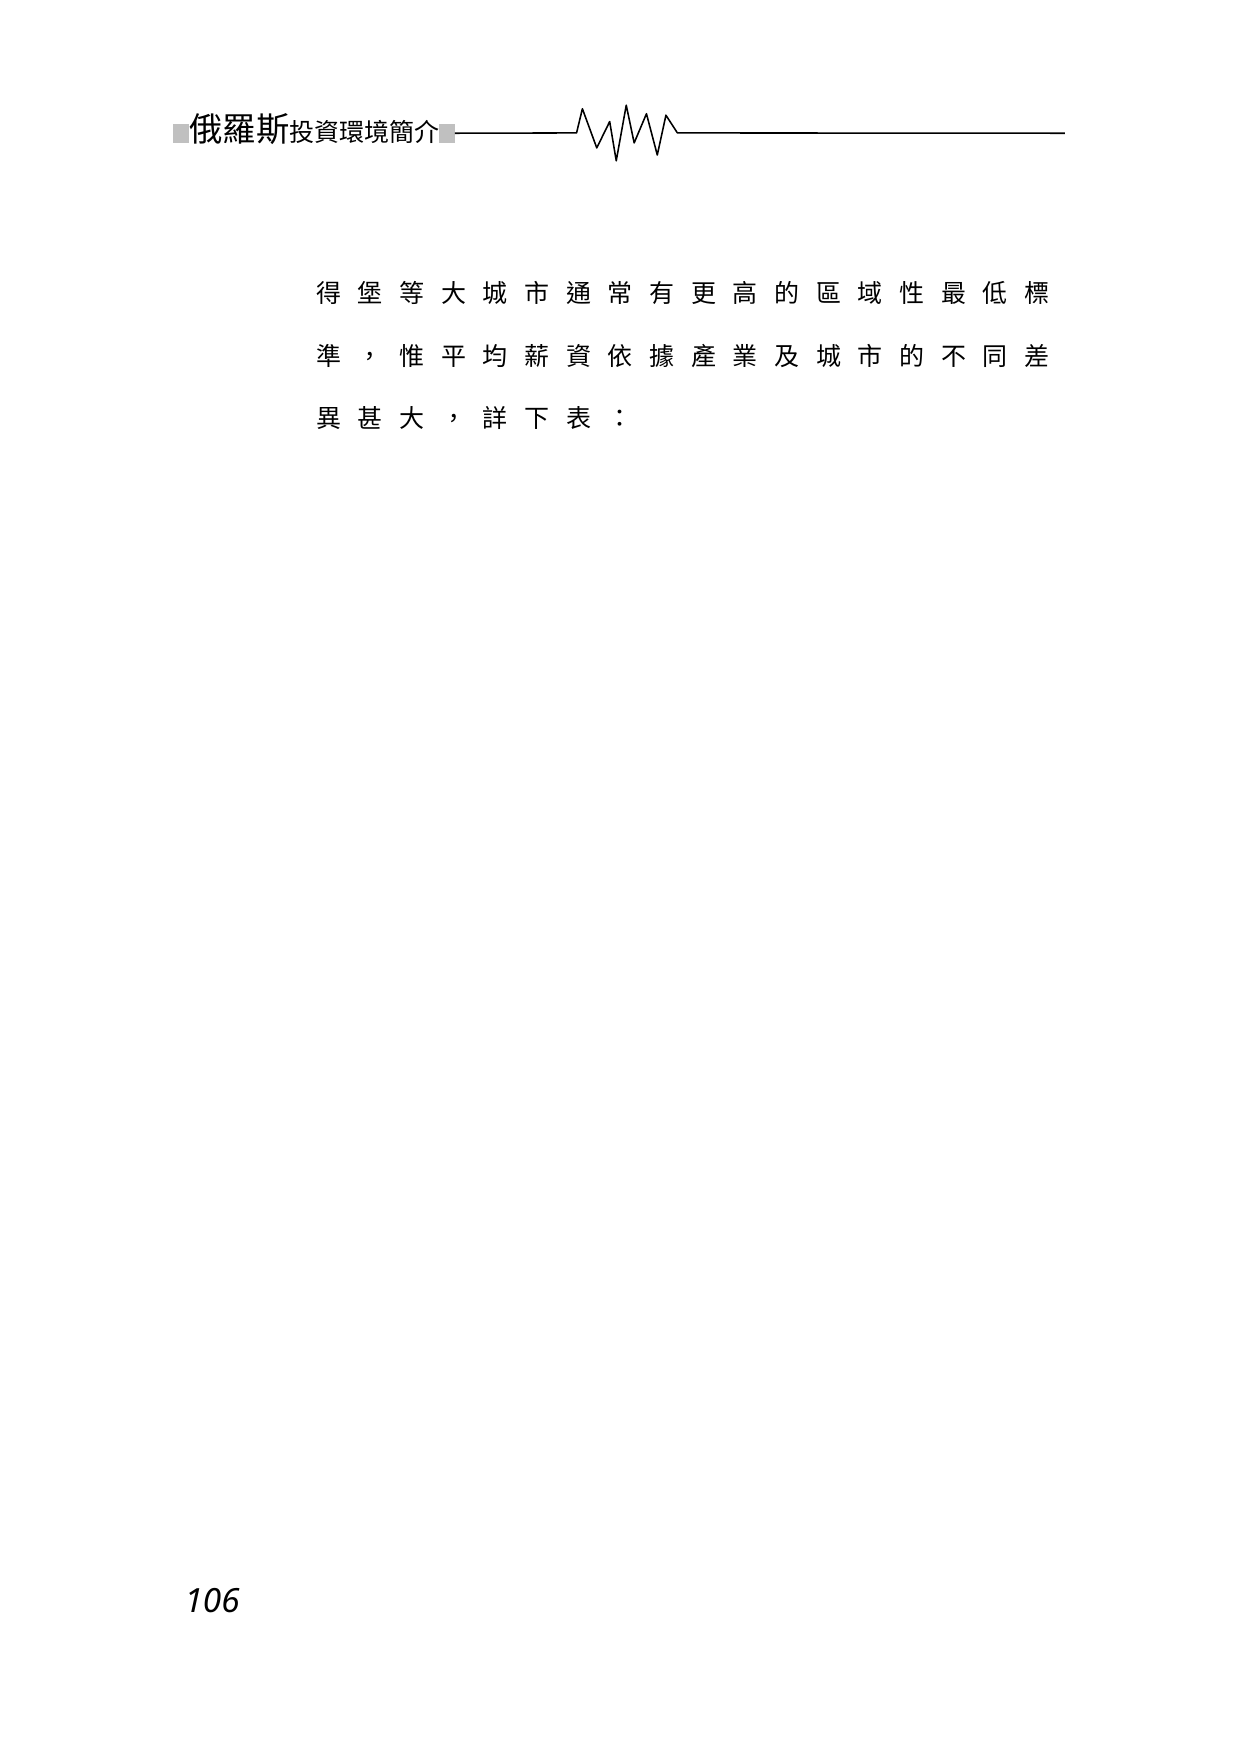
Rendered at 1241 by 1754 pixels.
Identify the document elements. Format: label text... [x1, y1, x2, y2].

text 得堡等大城市通常有更高的區域性最低標準，惟平均薪資依據產業及城市的不同差異甚大，詳下表： [207, 250, 1058, 438]
